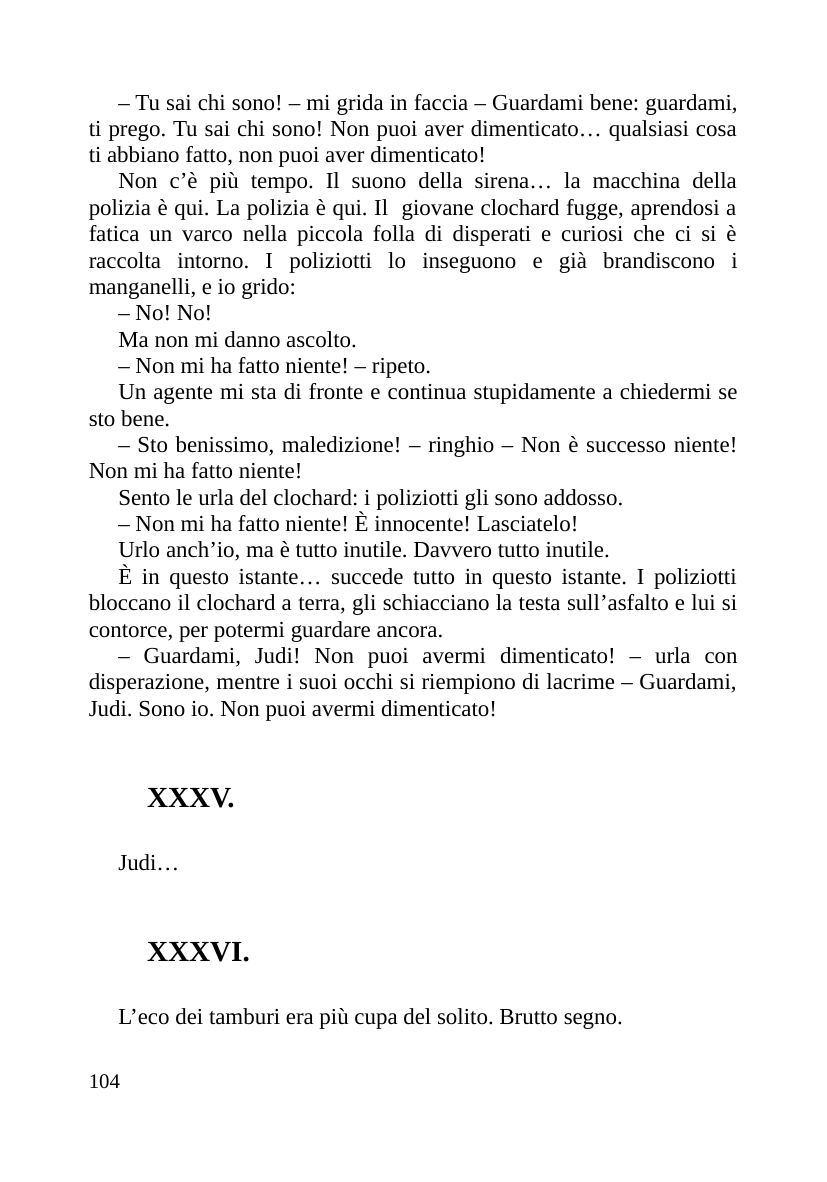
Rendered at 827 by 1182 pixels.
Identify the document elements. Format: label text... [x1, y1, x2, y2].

text – No! No! [88, 299, 738, 326]
text – Non mi ha fatto niente! – ripeto. [88, 352, 738, 378]
subtitle XXXVI. [88, 934, 738, 968]
text Ma non mi danno ascolto. [88, 326, 738, 352]
text – Sto benissimo, maledizione! – ringhio – Non è successo niente! Non mi ha fatto niente! [88, 431, 738, 484]
subtitle XXXV. [88, 780, 738, 814]
text – Non mi ha fatto niente! È innocente! Lasciatelo! [88, 510, 738, 537]
text – Guardami, Judi! Non puoi avermi dimenticato! – urla con disperazione, mentre i suoi occhi si riempiono di lacrime – Guardami, Judi. Sono io. Non puoi avermi dimenticato! [88, 642, 738, 721]
text – Tu sai chi sono! – mi grida in faccia – Guardami bene: guardami, ti prego. Tu sai chi sono! Non puoi aver dimenticato… qualsiasi cosa ti abbiano fatto, non puoi aver dimenticato! [88, 88, 738, 168]
text L’eco dei tamburi era più cupa del solito. Brutto segno. [88, 1003, 738, 1030]
text Urlo anch’io, ma è tutto inutile. Davvero tutto inutile. [88, 537, 738, 563]
text Un agente mi sta di fronte e continua stupidamente a chiedermi se sto bene. [88, 378, 738, 431]
text Judi… [88, 849, 738, 875]
text Non c’è più tempo. Il suono della sirena… la macchina della polizia è qui. La polizia è qui. Il giovane clochard fugge, aprendosi a fatica un varco nella piccola folla di disperati e curiosi che ci si è raccolta intorno. I poliziotti lo inseguono e già brandiscono i manganelli, e io grido: [88, 168, 738, 299]
text È in questo istante… succede tutto in questo istante. I poliziotti bloccano il clochard a terra, gli schiacciano la testa sull’asfalto e lui si contorce, per potermi guardare ancora. [88, 563, 738, 642]
text Sento le urla del clochard: i poliziotti gli sono addosso. [88, 484, 738, 510]
